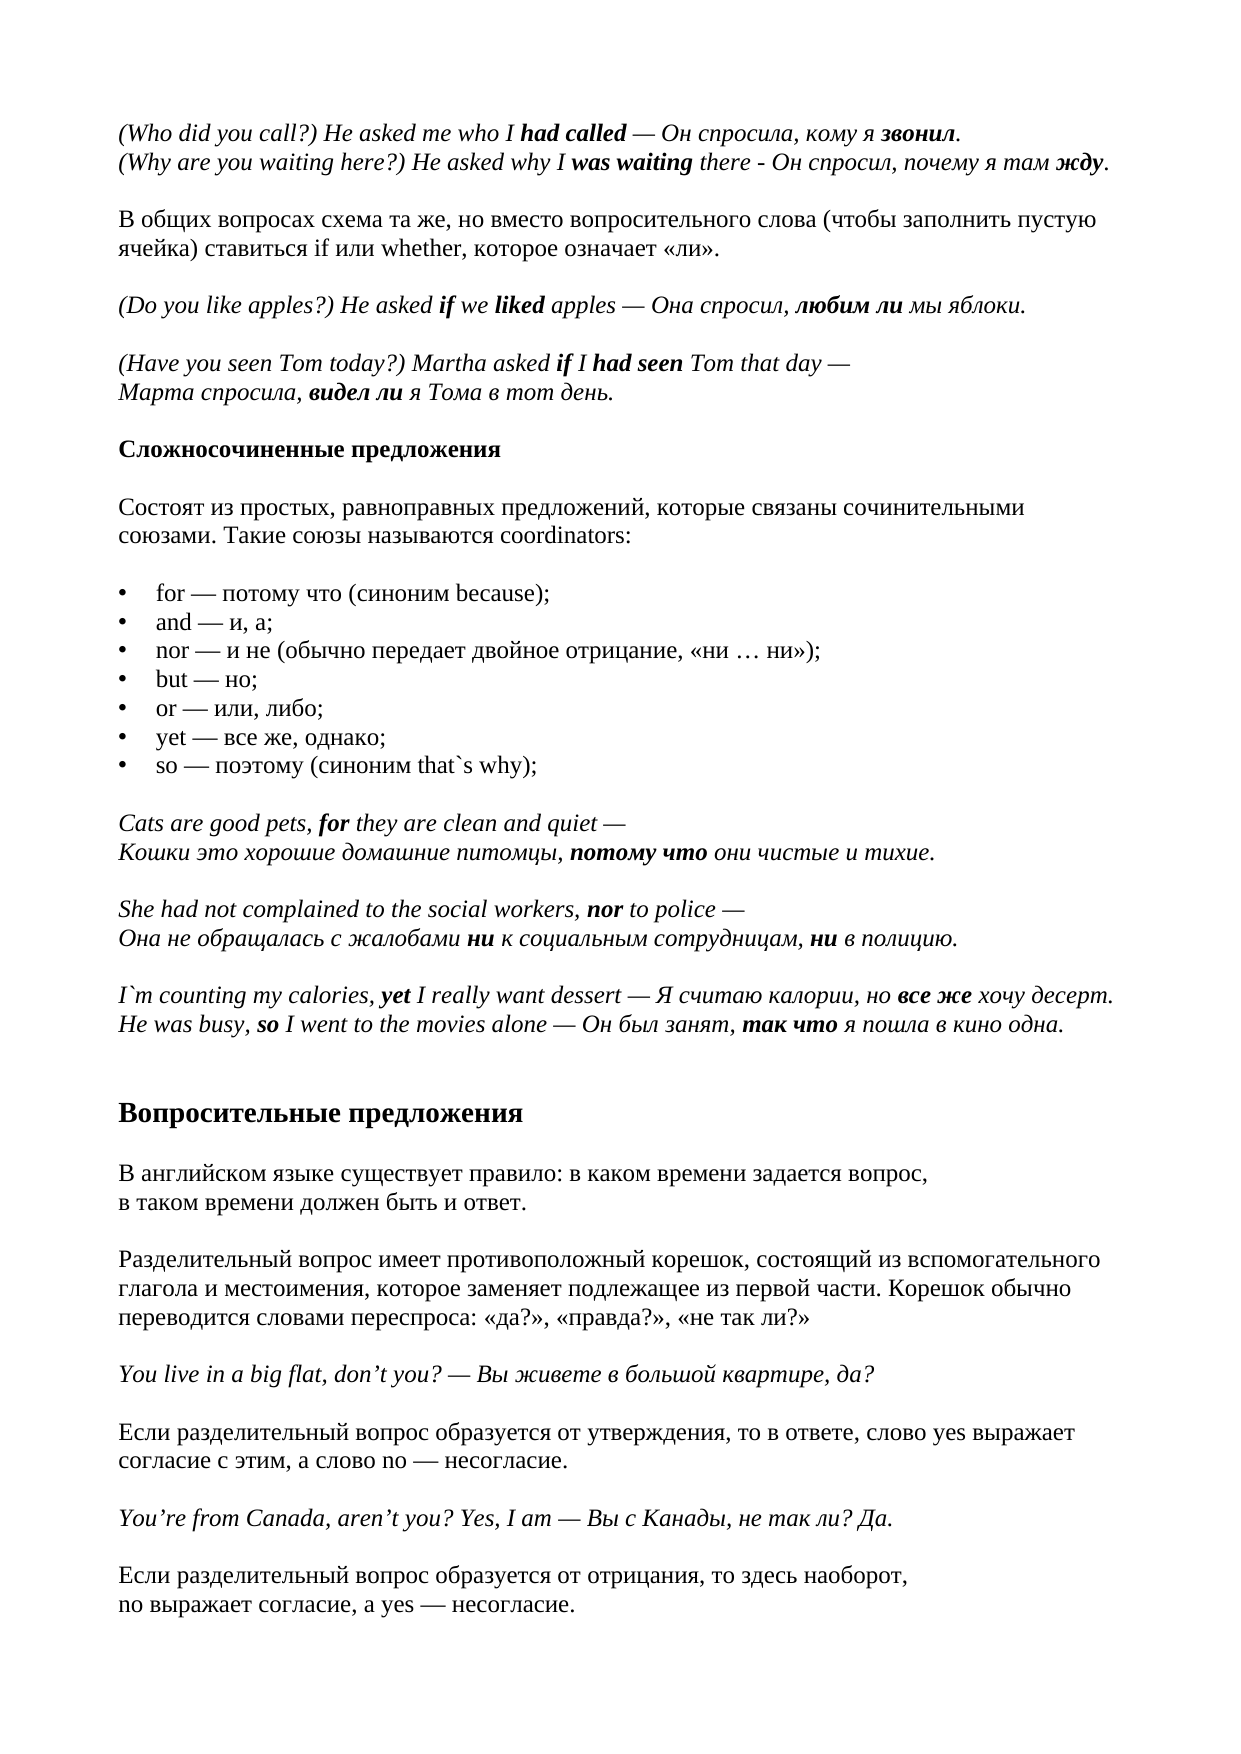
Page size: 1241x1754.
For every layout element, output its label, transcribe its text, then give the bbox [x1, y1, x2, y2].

list nor — и не (обычно передает двойное отрицание, «ни … ни»); [118, 636, 1122, 664]
list for — потому что (синоним because); [118, 578, 1122, 607]
text (Who did you call?) He asked me who I had called — Он спросила, кому я звонил. [118, 118, 1122, 147]
text (Have you seen Tom today?) Martha asked if I had seen Tom that day — [118, 348, 1122, 377]
text I`m counting my calories, yet I really want dessert — Я считаю калории, но все же хочу десерт. [118, 981, 1122, 1009]
text Вопросительные предложения [118, 1096, 1122, 1129]
list or — или, либо; [118, 693, 1122, 722]
text (Do you like apples?) He asked if we liked apples — Она спросил, любим ли мы яблоки. [118, 291, 1122, 319]
text Если разделительный вопрос образуется от утверждения, то в ответе, слово yes выражает [118, 1417, 1122, 1445]
text You live in a big flat, don’t you? — Вы живете в большой квартире, да? [118, 1359, 1122, 1388]
text Разделительный вопрос имеет противоположный корешок, состоящий из вспомогательного глагола и местоимения, которое заменяет подлежащее из первой части. Корешок обычно переводится словами переспроса: «да?», «правда?», «не так ли?» [118, 1244, 1122, 1330]
text в таком времени должен быть и ответ. [118, 1187, 1122, 1215]
text Она не обращалась с жалобами ни к социальным сотрудницам, ни в полицию. [118, 923, 1122, 952]
text (Why are you waiting here?) He asked why I was waiting there - Он спросил, почему я там жду. [118, 147, 1122, 176]
text В английском языке существует правило: в каком времени задается вопрос, [118, 1158, 1122, 1187]
text Сложносочиненные предложения [118, 434, 1122, 463]
text Если разделительный вопрос образуется от отрицания, то здесь наоборот, [118, 1560, 1122, 1589]
list yet — все же, однако; [118, 722, 1122, 751]
text В общих вопросах схема та же, но вместо вопросительного слова (чтобы заполнить пустую ячейка) ставиться if или whether, которое означает «ли». [118, 204, 1122, 262]
list and — и, а; [118, 607, 1122, 636]
text Марта спросила, видел ли я Тома в тот день. [118, 377, 1122, 406]
text согласие с этим, а слово no — несогласие. [118, 1445, 1122, 1474]
text Состоят из простых, равноправных предложений, которые связаны сочинительными союзами. Такие союзы называются coordinators: [118, 492, 1122, 549]
list but — но; [118, 664, 1122, 693]
text You’re from Canada, aren’t you? Yes, I am — Вы с Канады, не так ли? Да. [118, 1503, 1122, 1532]
text She had not complained to the social workers, nor to police — [118, 894, 1122, 923]
list so — поэтому (синоним that`s why); [118, 751, 1122, 779]
text Cats are good pets, for they are clean and quiet — [118, 808, 1122, 837]
text no выражает согласие, а yes — несогласие. [118, 1589, 1122, 1618]
text Кошки это хорошие домашние питомцы, потому что они чистые и тихие. [118, 837, 1122, 866]
text He was busy, so I went to the movies alone — Он был занят, так что я пошла в кино одна. [118, 1009, 1122, 1038]
